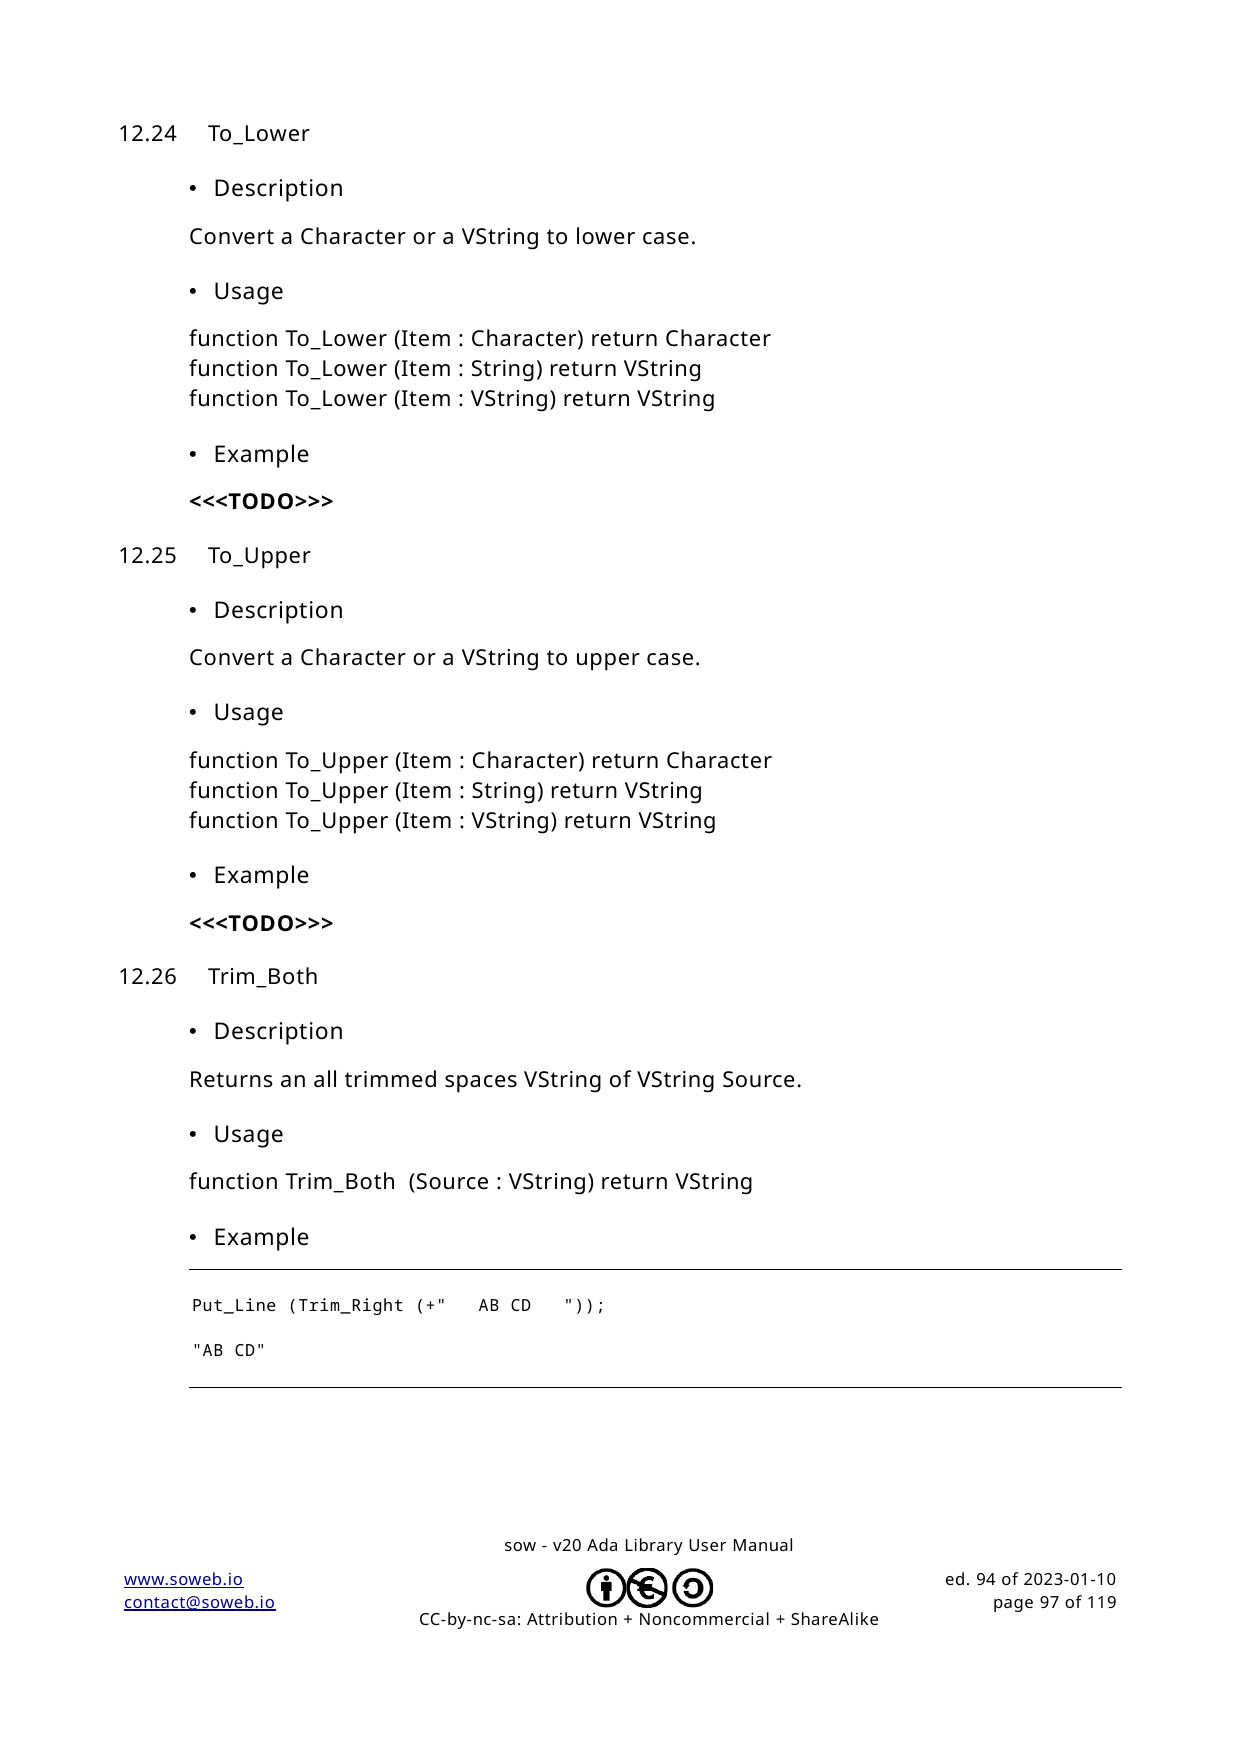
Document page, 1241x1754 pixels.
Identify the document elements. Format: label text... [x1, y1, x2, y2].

text function To_Upper (Item : VString) return VString [189, 805, 1122, 835]
subtitle Trim_Both [118, 961, 1122, 991]
text function To_Upper (Item : String) return VString [189, 775, 1122, 805]
text function To_Lower (Item : Character) return Character [189, 323, 1122, 353]
text <<<TODO>>> [189, 486, 1122, 516]
text function To_Upper (Item : Character) return Character [189, 745, 1122, 775]
text Convert a Character or a VString to lower case. [189, 221, 1122, 251]
text <<<TODO>>> [189, 907, 1122, 937]
text function To_Lower (Item : VString) return VString [189, 383, 1122, 413]
picture [672, 1568, 714, 1608]
subtitle Usage [189, 274, 1122, 306]
subtitle Description [189, 172, 1122, 203]
picture [585, 1568, 668, 1608]
subtitle Usage [189, 1117, 1122, 1148]
text function To_Lower (Item : String) return VString [189, 353, 1122, 383]
subtitle Description [189, 593, 1122, 624]
subtitle Example [189, 1220, 1122, 1251]
subtitle Description [189, 1015, 1122, 1046]
subtitle To_Lower [118, 118, 1122, 148]
subtitle Usage [189, 696, 1122, 727]
text function Trim_Both (Source : VString) return VString [189, 1166, 1122, 1196]
text Convert a Character or a VString to upper case. [189, 642, 1122, 672]
subtitle Example [189, 437, 1122, 468]
list Put_Line (Trim_Right (+" AB CD ")); "AB CD" [189, 1270, 1122, 1387]
text Returns an all trimmed spaces VString of VString Source. [189, 1064, 1122, 1094]
subtitle To_Upper [118, 539, 1122, 569]
subtitle Example [189, 858, 1122, 890]
